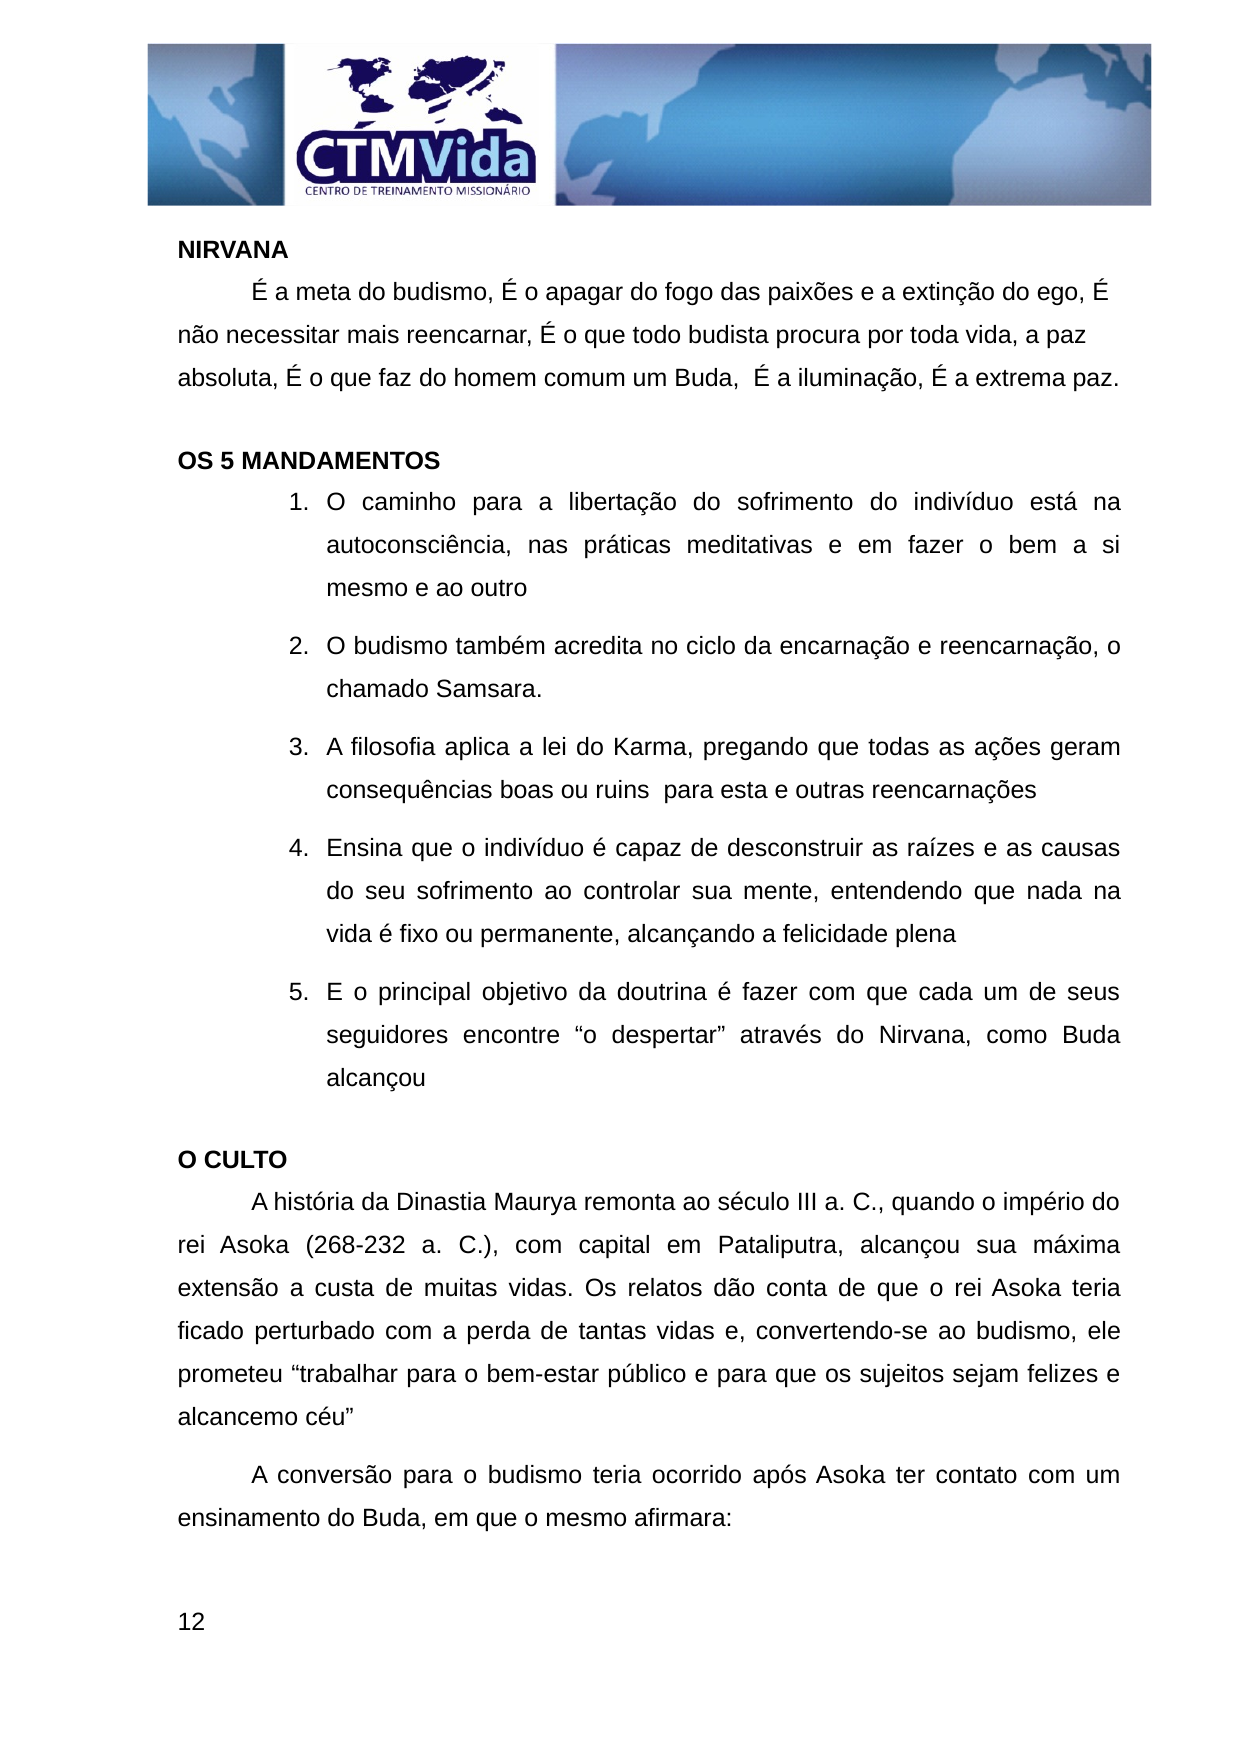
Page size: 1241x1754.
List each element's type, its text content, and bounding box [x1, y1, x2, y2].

list A filosofia aplica a lei do Karma, pregando que todas as ações geram consequências boas ou ruins para esta e outras reencarnações [288, 732, 1122, 803]
list O budismo também acredita no ciclo da encarnação e reencarnação, o chamado Samsara. [288, 631, 1122, 703]
text A história da Dinastia Maurya remonta ao século III a. C., quando o império do rei Asoka (268-232 a. C.), com capital em Pataliputra, alcançou sua máxima extensão a custa de muitas vidas. Os relatos dão conta de que o rei Asoka teria ficado perturbado com a perda de tantas vidas e, convertendo-se ao budismo, ele prometeu “trabalhar para o bem-estar público e para que os sujeitos sejam felizes e alcancemo céu” [177, 1187, 1122, 1431]
text É a meta do budismo, É o apagar do fogo das paixões e a extinção do ego, É não necessitar mais reencarnar, É o que todo budista procura por toda vida, a paz absoluta, É o que faz do homem comum um Buda, É a iluminação, É a extrema paz. [177, 277, 1122, 392]
subtitle Nirvana [177, 235, 1122, 264]
picture [147, 43, 1152, 206]
subtitle Os 5 mandamentos [177, 446, 1122, 474]
list E o principal objetivo da doutrina é fazer com que cada um de seus seguidores encontre “o despertar” através do Nirvana, como Buda alcançou [288, 976, 1122, 1091]
text A conversão para o budismo teria ocorrido após Asoka ter contato com um ensinamento do Buda, em que o mesmo afirmara: [177, 1460, 1122, 1532]
subtitle O culto [177, 1145, 1122, 1174]
list Ensina que o indivíduo é capaz de desconstruir as raízes e as causas do seu sofrimento ao controlar sua mente, entendendo que nada na vida é fixo ou permanente, alcançando a felicidade plena [288, 832, 1122, 947]
list O caminho para a libertação do sofrimento do indivíduo está na autoconsciência, nas práticas meditativas e em fazer o bem a si mesmo e ao outro [288, 487, 1122, 602]
